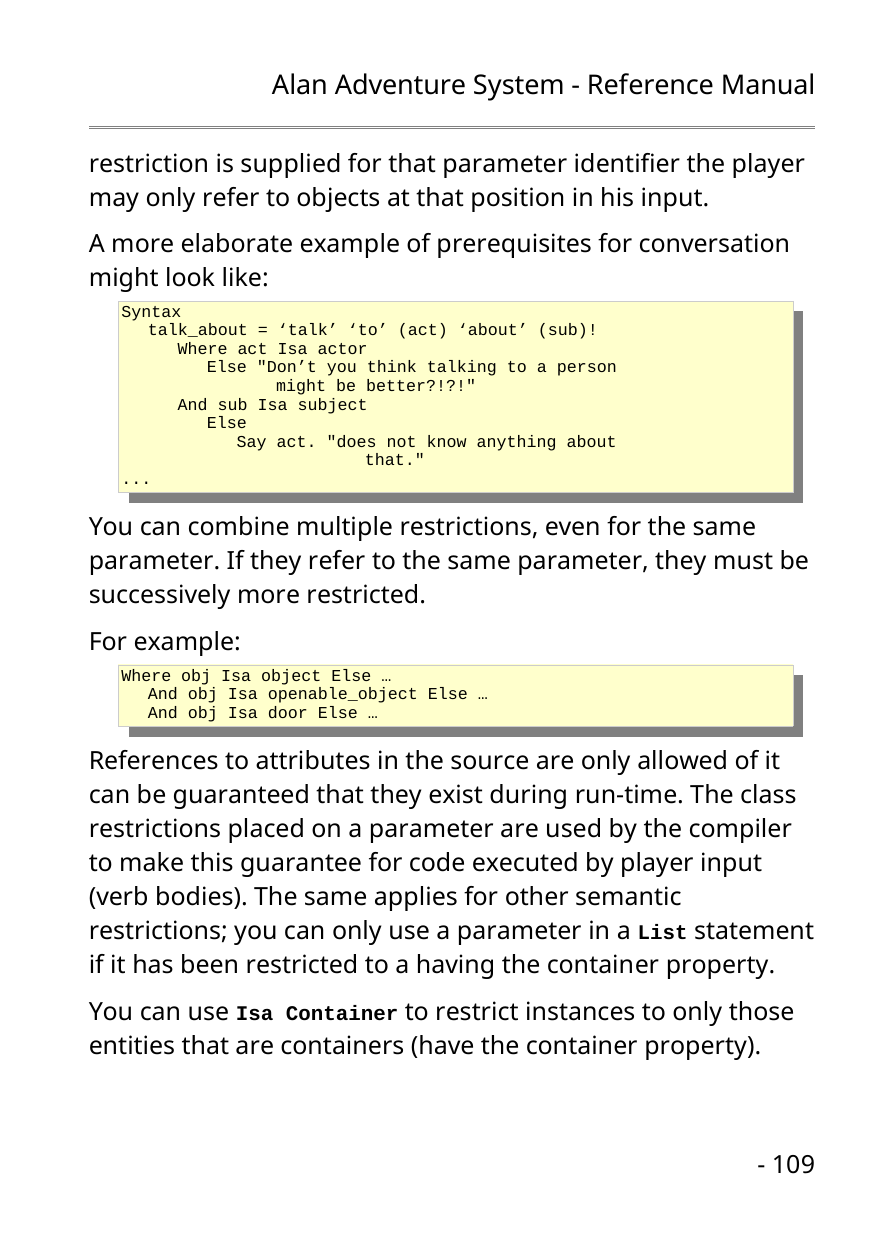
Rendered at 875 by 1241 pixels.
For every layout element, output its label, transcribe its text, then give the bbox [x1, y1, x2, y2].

text A more elaborate example of prerequisites for conversation might look like: [88, 226, 815, 294]
text You can combine multiple restrictions, even for the same parameter. If they refer to the same parameter, they must be successively more restricted. [88, 509, 815, 611]
text For example: [88, 624, 815, 658]
text References to attributes in the source are only allowed of it can be guaranteed that they exist during run-time. The class restrictions placed on a parameter are used by the compiler to make this guarantee for code executed by player input (verb bodies). The same applies for other semantic restrictions; you can only use a parameter in a List statement if it has been restricted to a having the contain­er property. [88, 743, 815, 981]
text Say act. "does not know anything about that." ... [119, 431, 793, 492]
text You can use Isa Container to restrict instances to only those entities that are containers (have the container property). [88, 994, 815, 1062]
text Where obj Isa object Else … And obj Isa openable_object Else … And obj Isa door Else … [119, 666, 793, 726]
text restriction is supplied for that parameter identifier the player may only refer to objects at that position in his input. [88, 146, 815, 213]
text And sub Isa subject Else [119, 393, 793, 431]
text Syntax talk_about = ‘talk’ ‘to’ (act) ‘about’ (sub)! Where act Isa actor Else "Don’t you think talking to a person might be better?!?!" [119, 302, 793, 393]
